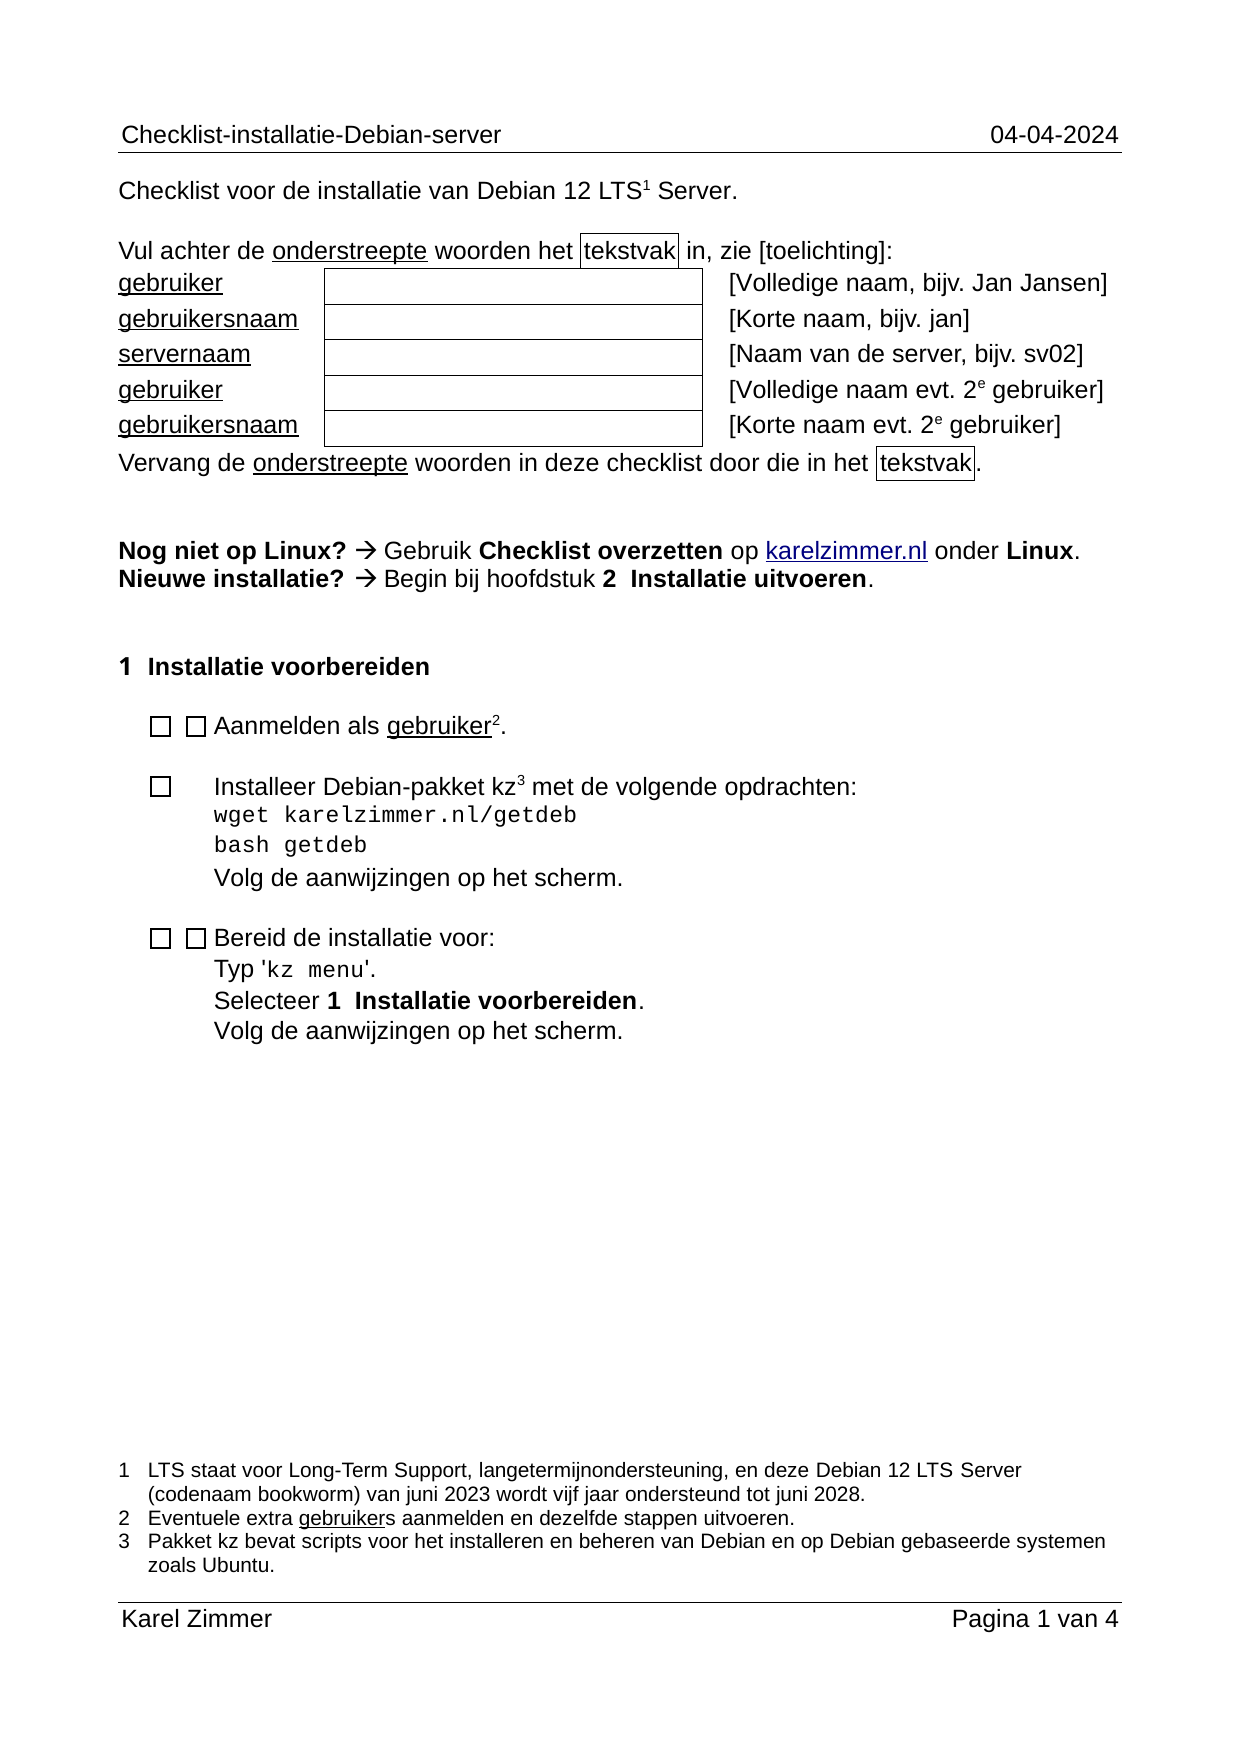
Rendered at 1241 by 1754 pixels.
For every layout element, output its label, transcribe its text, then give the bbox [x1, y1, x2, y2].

text Vervang de ONDERSTREEPTE woorden in deze checklist door die in het [118, 446, 876, 481]
table_cell Bereid de installatie voor: [213, 923, 1122, 953]
table_cell [213, 893, 1122, 923]
table_cell [118, 923, 142, 953]
table_cell [118, 893, 142, 923]
table_cell [118, 1016, 142, 1046]
table_cell Typ 'kz menu'. [213, 954, 1122, 985]
table_cell [142, 863, 177, 893]
table_cell [177, 1016, 213, 1046]
table_cell [118, 832, 142, 863]
table_header [177, 711, 213, 741]
table_cell [142, 772, 177, 802]
text Nog niet op Linux?  Gebruik Checklist overzetten op karelzimmer.nl onder Linux. [118, 537, 1122, 565]
table_cell [177, 832, 213, 863]
text in, zie [toelichting]: [679, 233, 1122, 268]
table_cell [177, 741, 213, 772]
text Nieuwe installatie?  Begin bij hoofdstuk 2 Installatie uitvoeren. [118, 565, 1122, 593]
table_cell [142, 832, 177, 863]
text serverNAAM [118, 339, 324, 375]
table_cell [118, 741, 142, 772]
table_cell [177, 954, 213, 985]
text LTS staat voor Long-Term Support, langetermijnondersteuning, en deze Debian 12 LTS Server (codenaam bookworm) van juni 2023 wordt vijf jaar ondersteund tot juni 2028. [118, 1454, 1122, 1506]
text . [975, 446, 1122, 481]
table_cell [142, 893, 177, 923]
table_cell Volg de aanwijzingen op het scherm. [213, 863, 1122, 893]
table_cell wget karelzimmer.nl/getdeb [213, 802, 1122, 832]
text [Volledige naam evt. 2e gebruiker] [703, 375, 1122, 410]
text GEBRUIKER [118, 268, 324, 304]
table_cell [142, 802, 177, 832]
text GEBRUIKERSNaaM [118, 410, 324, 446]
table_cell Volg de aanwijzingen op het scherm. [213, 1016, 1122, 1046]
text tekstvak [877, 447, 974, 480]
table_cell [213, 741, 1122, 772]
table_cell [142, 954, 177, 985]
table_cell [177, 985, 213, 1016]
table_cell [177, 772, 213, 802]
table_cell [118, 802, 142, 832]
table_cell bash getdeb [213, 832, 1122, 863]
table_header Aanmelden als gebruiker. [213, 711, 1122, 741]
table_cell [177, 863, 213, 893]
table_cell [118, 863, 142, 893]
text gebruikersnaam [118, 304, 324, 339]
table_cell [142, 1016, 177, 1046]
text GEBRUIKER [118, 375, 324, 410]
text [Korte naam evt. 2e gebruiker] [703, 410, 1122, 446]
table_header [118, 711, 142, 741]
text [Volledige naam, bijv. Jan Jansen] [703, 268, 1122, 304]
table_cell [177, 893, 213, 923]
table_cell [177, 802, 213, 832]
text Vul achter de ONDERSTREEPTE woorden het [118, 233, 580, 268]
table_cell [177, 923, 213, 953]
table_cell [118, 772, 142, 802]
table_cell [142, 985, 177, 1016]
table_header [142, 711, 177, 741]
table_cell [118, 954, 142, 985]
text [Naam van de server, bijv. sv02] [703, 339, 1122, 375]
text tekstvak [581, 234, 678, 268]
table_cell Selecteer 1 Installatie voorbereiden. [213, 985, 1122, 1016]
text Checklist voor de installatie van Debian 12 LTS Server. [118, 177, 1122, 205]
table_cell Installeer Debian-pakket kz met de volgende opdrachten: [213, 772, 1122, 802]
table_cell [142, 923, 177, 953]
text [Korte naam, bijv. jan] [703, 304, 1122, 339]
table_cell [142, 741, 177, 772]
list Installatie voorbereiden [118, 649, 1122, 683]
table_cell [118, 985, 142, 1016]
